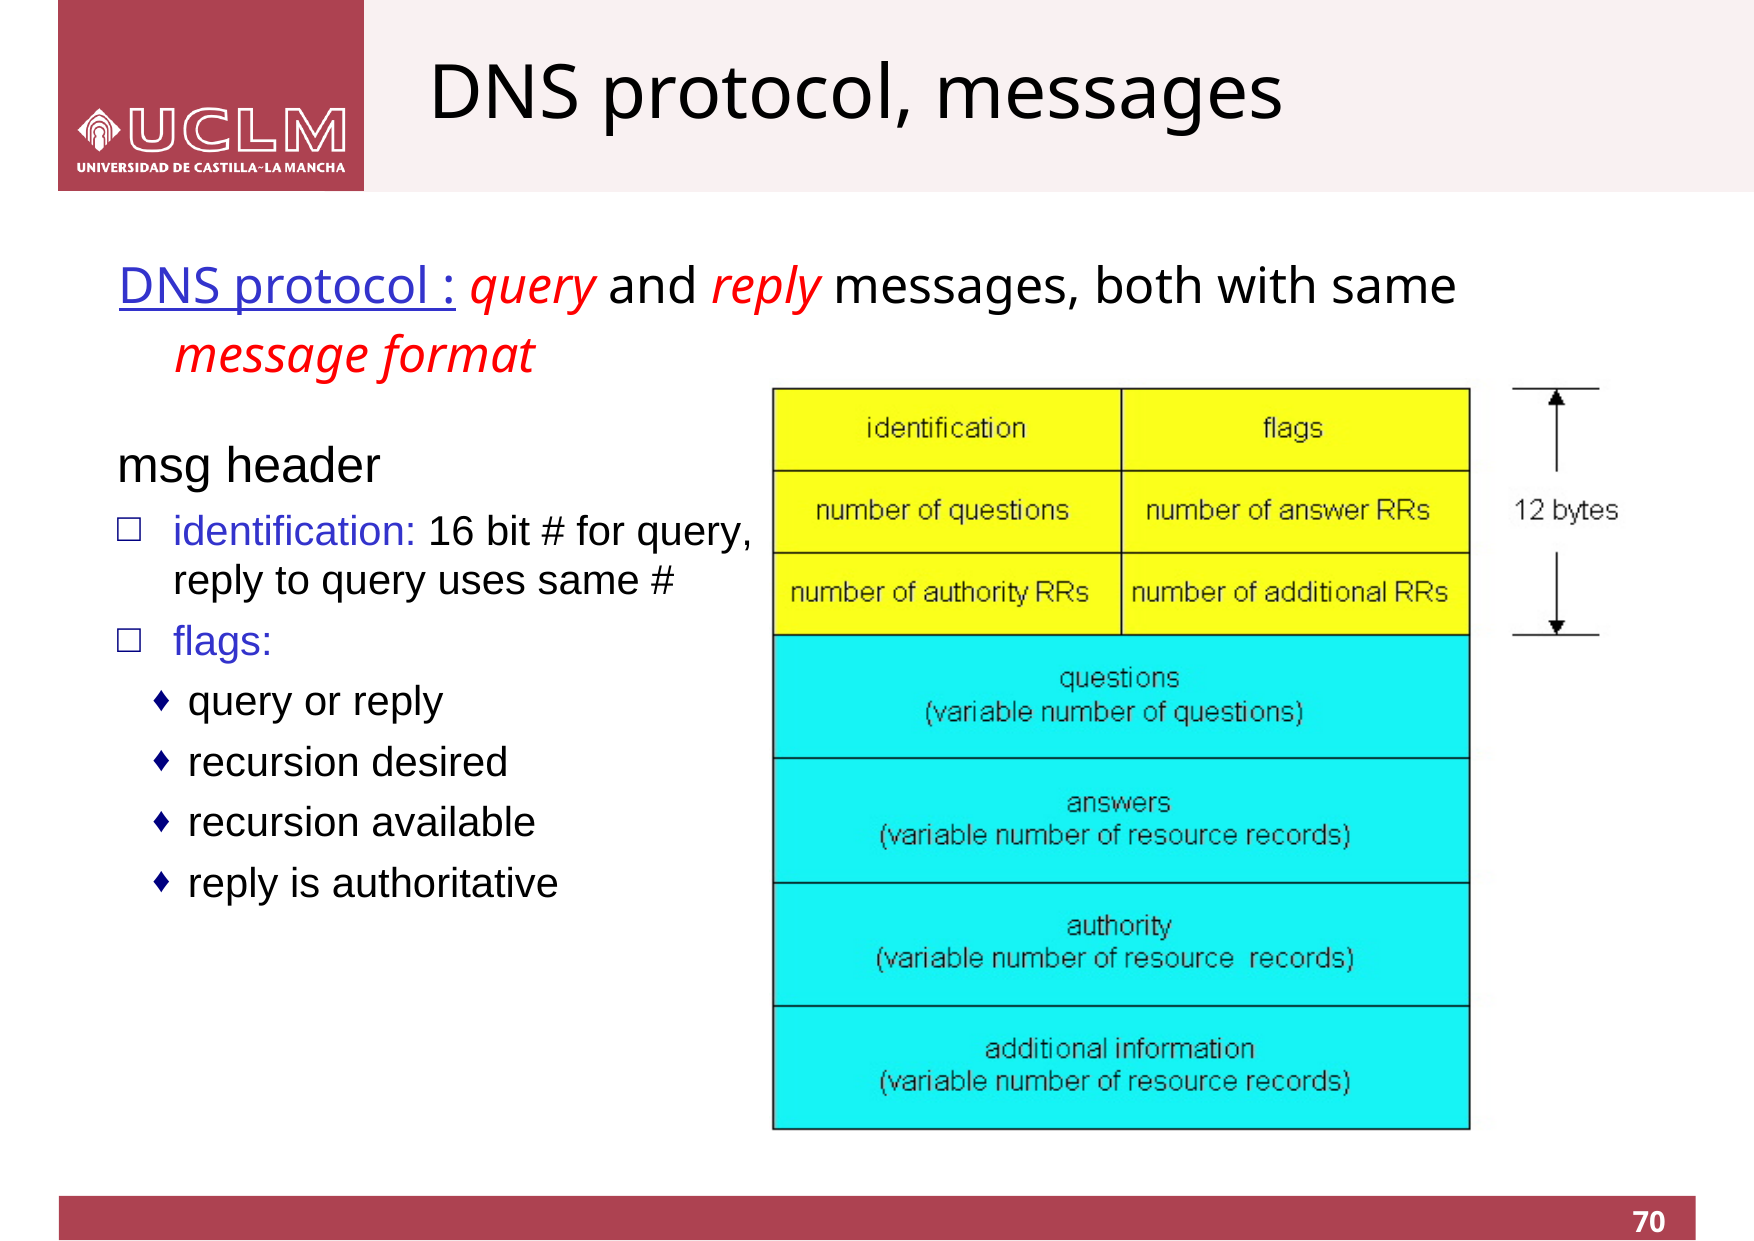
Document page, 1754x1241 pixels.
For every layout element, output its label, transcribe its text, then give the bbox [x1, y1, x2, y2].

list DNS protocol : query and reply messages, both with same message format [104, 242, 1605, 389]
text_box msg header identification: 16 bit # for query, reply to query uses same # flags: query or reply recursion desired recursion available reply is authoritative [102, 425, 769, 1120]
picture [58, 0, 364, 191]
picture [769, 378, 1754, 1132]
title DNS protocol, messages [413, 0, 1667, 198]
